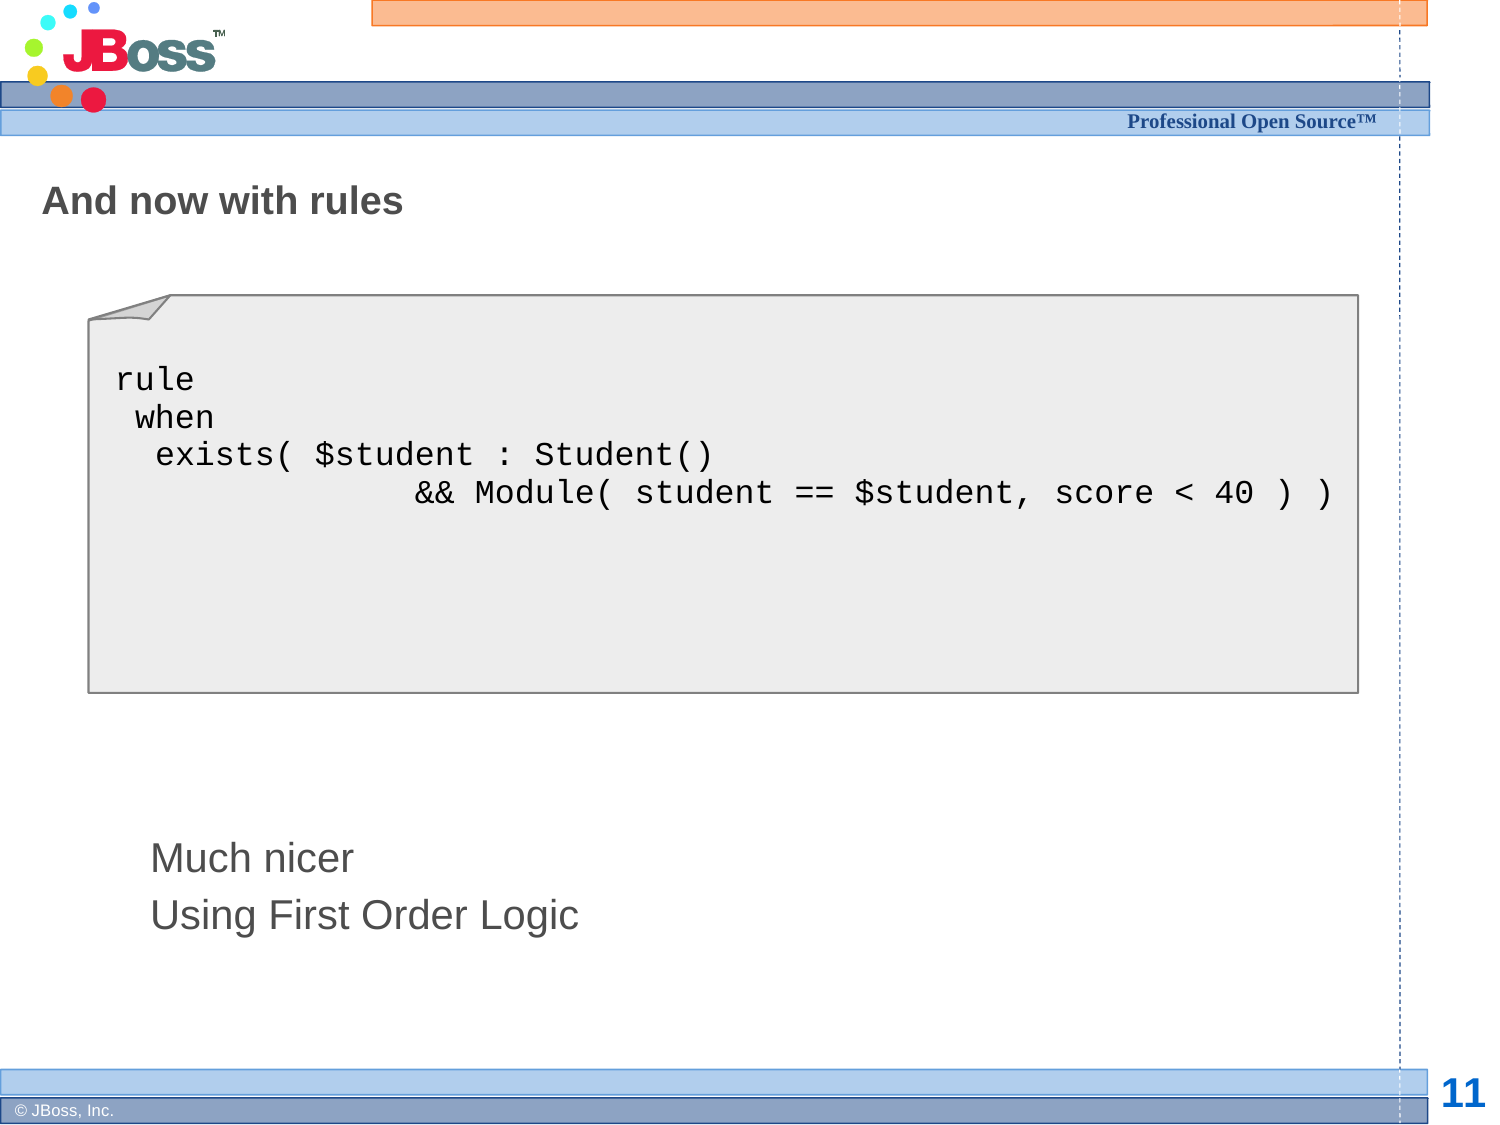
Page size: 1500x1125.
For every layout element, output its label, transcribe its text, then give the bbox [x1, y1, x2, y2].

subtitle Much nicer Using First Order Logic [75, 767, 1425, 1006]
title And now with rules [41, 118, 1329, 284]
text_box [88, 295, 1359, 693]
text_box rule when exists( $student : Student() && Module( student == $student, score < 40 ) ) [100, 355, 1500, 596]
